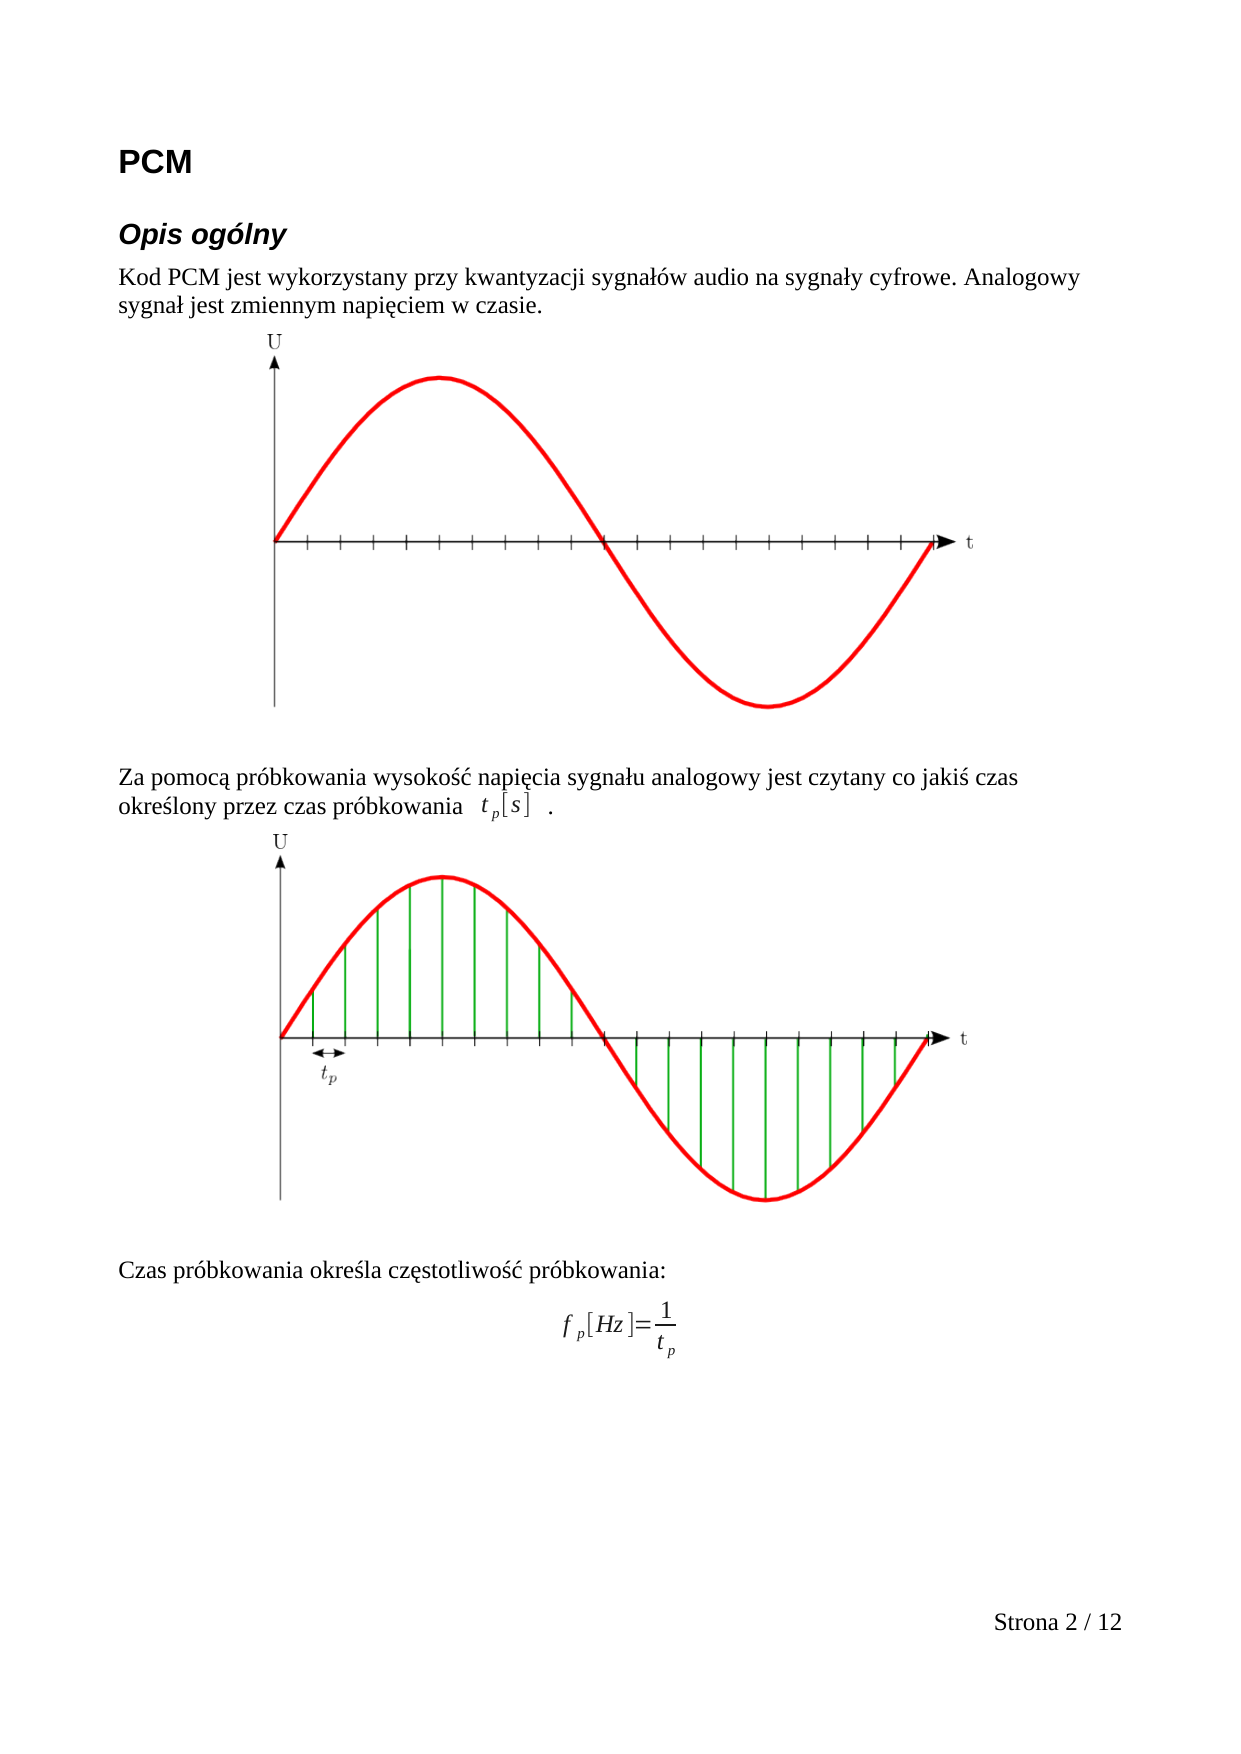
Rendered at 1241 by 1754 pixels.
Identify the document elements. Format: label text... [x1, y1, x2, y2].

picture [273, 834, 967, 1216]
text Kod PCM jest wykorzystany przy kwantyzacji sygnałów audio na sygnały cyfrowe. Analogowy sygnał jest zmiennym napięciem w czasie. [118, 263, 1122, 319]
subtitle PCM [118, 143, 1122, 181]
subtitle Opis ogólny [118, 218, 1122, 251]
text Czas próbkowania określa częstotliwość próbkowania: [118, 1256, 1122, 1284]
text Za pomocą próbkowania wysokość napięcia sygnału analogowy jest czytany co jakiś czas określony przez czas próbkowania. [118, 763, 1122, 822]
picture [267, 334, 973, 723]
